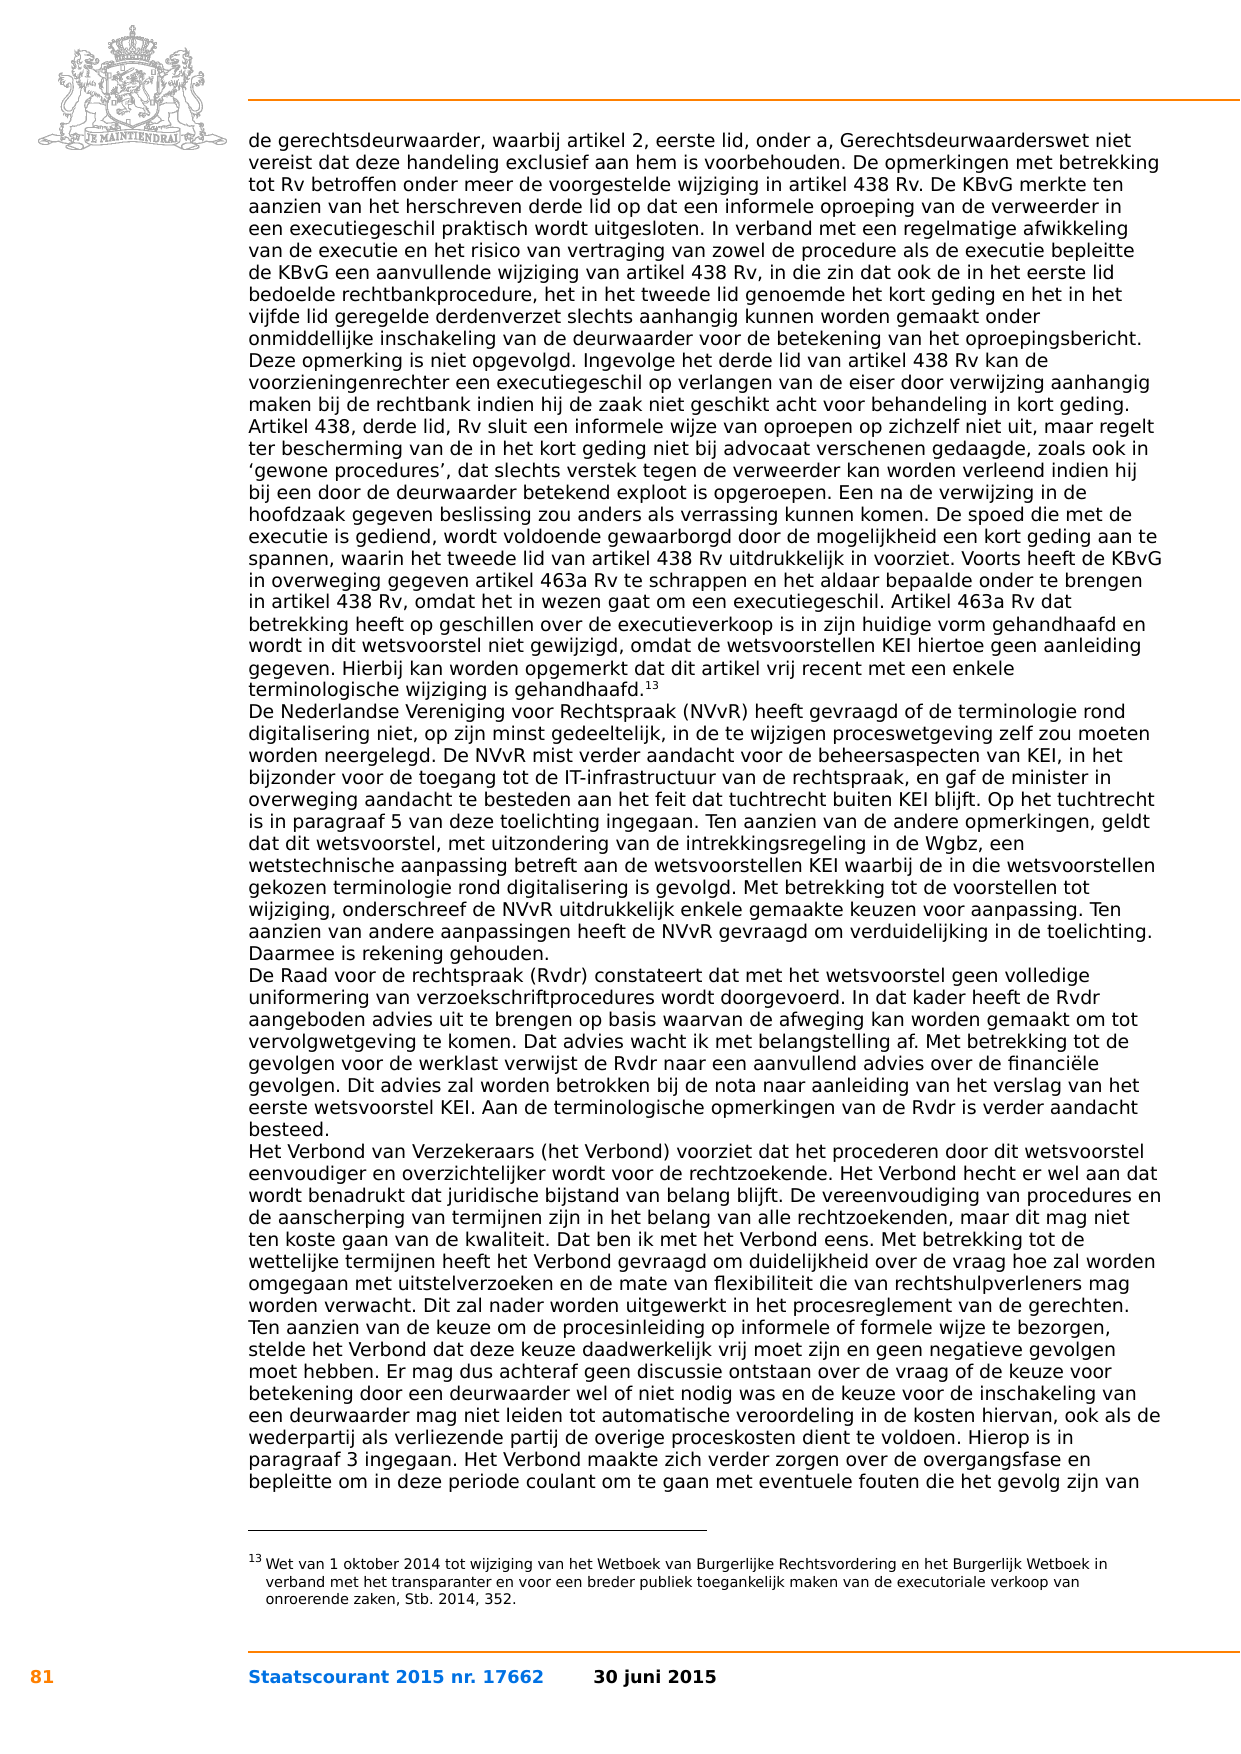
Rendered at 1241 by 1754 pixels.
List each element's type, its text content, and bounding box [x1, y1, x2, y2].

picture [38, 25, 227, 150]
text Wet van 1 oktober 2014 tot wijziging van het Wetboek van Burgerlijke Rechtsvordering en het Burgerlijk Wetboek in verband met het transparanter en voor een breder publiek toegankelijk maken van de executoriale verkoop van onroerende zaken, Stb. 2014, 352. [248, 1552, 1163, 1608]
text de gerechtsdeurwaarder, waarbij artikel 2, eerste lid, onder a, Gerechtsdeurwaarderswet niet vereist dat deze handeling exclusief aan hem is voorbehouden. De opmerkingen met betrekking tot Rv betroffen onder meer de voorgestelde wijziging in artikel 438 Rv. De KBvG merkte ten aanzien van het herschreven derde lid op dat een informele oproeping van de verweerder in een executiegeschil praktisch wordt uitgesloten. In verband met een regelmatige afwikkeling van de executie en het risico van vertraging van zowel de procedure als de executie bepleitte de KBvG een aanvullende wijziging van artikel 438 Rv, in die zin dat ook de in het eerste lid bedoelde rechtbankprocedure, het in het tweede lid genoemde het kort geding en het in het vijfde lid geregelde derdenverzet slechts aanhangig kunnen worden gemaakt onder onmiddellijke inschakeling van de deurwaarder voor de betekening van het oproepingsbericht. Deze opmerking is niet opgevolgd. Ingevolge het derde lid van artikel 438 Rv kan de voorzieningenrechter een executiegeschil op verlangen van de eiser door verwijzing aanhangig maken bij de rechtbank indien hij de zaak niet geschikt acht voor behandeling in kort geding. Artikel 438, derde lid, Rv sluit een informele wijze van oproepen op zichzelf niet uit, maar regelt ter bescherming van de in het kort geding niet bij advocaat verschenen gedaagde, zoals ook in ‘gewone procedures’, dat slechts verstek tegen de verweerder kan worden verleend indien hij bij een door de deurwaarder betekend exploot is opgeroepen. Een na de verwijzing in de hoofdzaak gegeven beslissing zou anders als verrassing kunnen komen. De spoed die met de executie is gediend, wordt voldoende gewaarborgd door de mogelijkheid een kort geding aan te spannen, waarin het tweede lid van artikel 438 Rv uitdrukkelijk in voorziet. Voorts heeft de KBvG in overweging gegeven artikel 463a Rv te schrappen en het aldaar bepaalde onder te brengen in artikel 438 Rv, omdat het in wezen gaat om een executiegeschil. Artikel 463a Rv dat betrekking heeft op geschillen over de executieverkoop is in zijn huidige vorm gehandhaafd en wordt in dit wetsvoorstel niet gewijzigd, omdat de wetsvoorstellen KEI hiertoe geen aanleiding gegeven. Hierbij kan worden opgemerkt dat dit artikel vrij recent met een enkele terminologische wijziging is gehandhaafd. [248, 130, 1163, 701]
text Het Verbond van Verzekeraars (het Verbond) voorziet dat het procederen door dit wetsvoorstel eenvoudiger en overzichtelijker wordt voor de rechtzoekende. Het Verbond hecht er wel aan dat wordt benadrukt dat juridische bijstand van belang blijft. De vereenvoudiging van procedures en de aanscherping van termijnen zijn in het belang van alle rechtzoekenden, maar dit mag niet ten koste gaan van de kwaliteit. Dat ben ik met het Verbond eens. Met betrekking tot de wettelijke termijnen heeft het Verbond gevraagd om duidelijkheid over de vraag hoe zal worden omgegaan met uitstelverzoeken en de mate van flexibiliteit die van rechtshulpverleners mag worden verwacht. Dit zal nader worden uitgewerkt in het procesreglement van de gerechten. Ten aanzien van de keuze om de procesinleiding op informele of formele wijze te bezorgen, stelde het Verbond dat deze keuze daadwerkelijk vrij moet zijn en geen negatieve gevolgen moet hebben. Er mag dus achteraf geen discussie ontstaan over de vraag of de keuze voor betekening door een deurwaarder wel of niet nodig was en de keuze voor de inschakeling van een deurwaarder mag niet leiden tot automatische veroordeling in de kosten hiervan, ook als de wederpartij als verliezende partij de overige proceskosten dient te voldoen. Hierop is in paragraaf 3 ingegaan. Het Verbond maakte zich verder zorgen over de overgangsfase en bepleitte om in deze periode coulant om te gaan met eventuele fouten die het gevolg zijn van [248, 1141, 1163, 1493]
text De Raad voor de rechtspraak (Rvdr) constateert dat met het wetsvoorstel geen volledige uniformering van verzoekschriftprocedures wordt doorgevoerd. In dat kader heeft de Rvdr aangeboden advies uit te brengen op basis waarvan de afweging kan worden gemaakt om tot vervolgwetgeving te komen. Dat advies wacht ik met belangstelling af. Met betrekking tot de gevolgen voor de werklast verwijst de Rvdr naar een aanvullend advies over de financiële gevolgen. Dit advies zal worden betrokken bij de nota naar aanleiding van het verslag van het eerste wetsvoorstel KEI. Aan de terminologische opmerkingen van de Rvdr is verder aandacht besteed. [248, 965, 1163, 1141]
text De Nederlandse Vereniging voor Rechtspraak (NVvR) heeft gevraagd of de terminologie rond digitalisering niet, op zijn minst gedeeltelijk, in de te wijzigen proceswetgeving zelf zou moeten worden neergelegd. De NVvR mist verder aandacht voor de beheersaspecten van KEI, in het bijzonder voor de toegang tot de IT-infrastructuur van de rechtspraak, en gaf de minister in overweging aandacht te besteden aan het feit dat tuchtrecht buiten KEI blijft. Op het tuchtrecht is in paragraaf 5 van deze toelichting ingegaan. Ten aanzien van de andere opmerkingen, geldt dat dit wetsvoorstel, met uitzondering van de intrekkingsregeling in de Wgbz, een wetstechnische aanpassing betreft aan de wetsvoorstellen KEI waarbij de in die wetsvoorstellen gekozen terminologie rond digitalisering is gevolgd. Met betrekking tot de voorstellen tot wijziging, onderschreef de NVvR uitdrukkelijk enkele gemaakte keuzen voor aanpassing. Ten aanzien van andere aanpassingen heeft de NVvR gevraagd om verduidelijking in de toelichting. Daarmee is rekening gehouden. [248, 701, 1163, 965]
